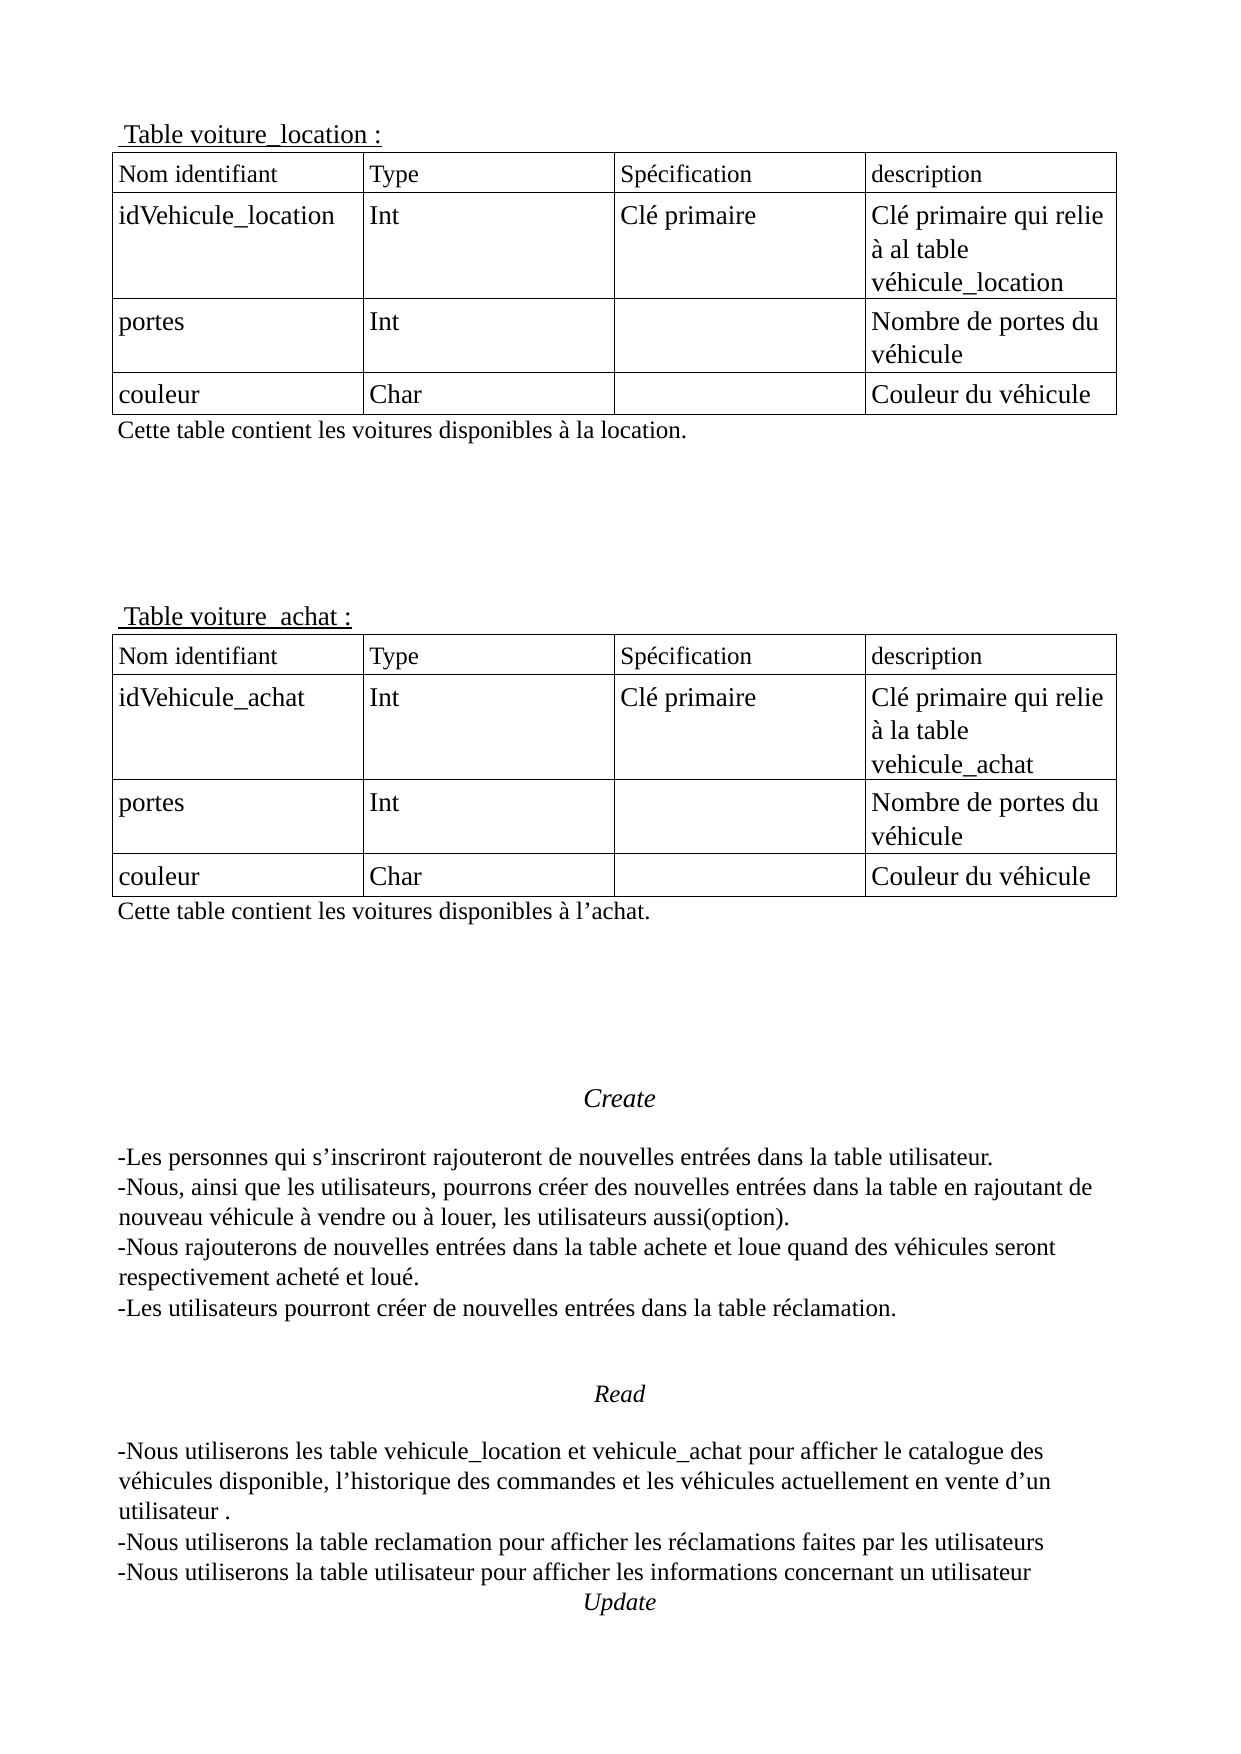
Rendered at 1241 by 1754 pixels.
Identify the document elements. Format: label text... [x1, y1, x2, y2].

text -Nous rajouterons de nouvelles entrées dans la table achete et loue quand des véhicules seront respectivement acheté et loué. [117, 1232, 1122, 1291]
table_cell couleur [113, 854, 363, 896]
table_cell Couleur du véhicule [866, 854, 1116, 896]
table_cell Char [364, 373, 614, 414]
table_header Spécification [615, 635, 865, 674]
text Table voiture_achat : [117, 600, 1122, 631]
table_cell Clé primaire [615, 193, 865, 297]
table_cell Clé primaire qui relie à la table vehicule_achat [866, 675, 1116, 779]
table_header Spécification [615, 153, 865, 192]
text -Les personnes qui s’inscriront rajouteront de nouvelles entrées dans la table utilisateur. [117, 1142, 1122, 1171]
table_header Type [364, 635, 614, 674]
text Create [118, 1082, 1120, 1113]
text Update [118, 1587, 1120, 1616]
table_cell Int [364, 675, 614, 779]
table_cell Int [364, 780, 614, 853]
text Cette table contient les voitures disponibles à l’achat. [117, 896, 1122, 925]
table_cell couleur [113, 373, 363, 414]
text Cette table contient les voitures disponibles à la location. [117, 415, 1122, 443]
table_header Nom identifiant [113, 635, 363, 674]
table_cell Clé primaire [615, 675, 865, 779]
table_cell Couleur du véhicule [866, 373, 1116, 414]
table_cell Nombre de portes du véhicule [866, 299, 1116, 371]
text -Les utilisateurs pourront créer de nouvelles entrées dans la table réclamation. [117, 1293, 1122, 1322]
table_cell idVehicule_location [113, 193, 363, 297]
table_cell portes [113, 299, 363, 371]
text -Nous utiliserons la table reclamation pour afficher les réclamations faites par les utilisateurs [117, 1527, 1122, 1555]
table_cell [615, 373, 865, 414]
table_cell Int [364, 299, 614, 371]
table_header Nom identifiant [113, 153, 363, 192]
table_header description [866, 153, 1116, 192]
table_cell idVehicule_achat [113, 675, 363, 779]
table_cell Char [364, 854, 614, 896]
table_cell [615, 780, 865, 853]
text -Nous utiliserons la table utilisateur pour afficher les informations concernant un utilisateur [117, 1557, 1122, 1586]
table_cell [615, 854, 865, 896]
text -Nous utiliserons les table vehicule_location et vehicule_achat pour afficher le catalogue des véhicules disponible, l’historique des commandes et les véhicules actuellement en vente d’un utilisateur . [117, 1436, 1122, 1525]
text -Nous, ainsi que les utilisateurs, pourrons créer des nouvelles entrées dans la table en rajoutant de nouveau véhicule à vendre ou à louer, les utilisateurs aussi(option). [117, 1172, 1122, 1231]
table_cell Int [364, 193, 614, 297]
text Read [118, 1379, 1121, 1408]
table_header Type [364, 153, 614, 192]
table_cell [615, 299, 865, 371]
table_cell Nombre de portes du véhicule [866, 780, 1116, 853]
table_cell Clé primaire qui relie à al table véhicule_location [866, 193, 1116, 297]
table_cell portes [113, 780, 363, 853]
table_header description [866, 635, 1116, 674]
text Table voiture_location : [117, 118, 1122, 149]
